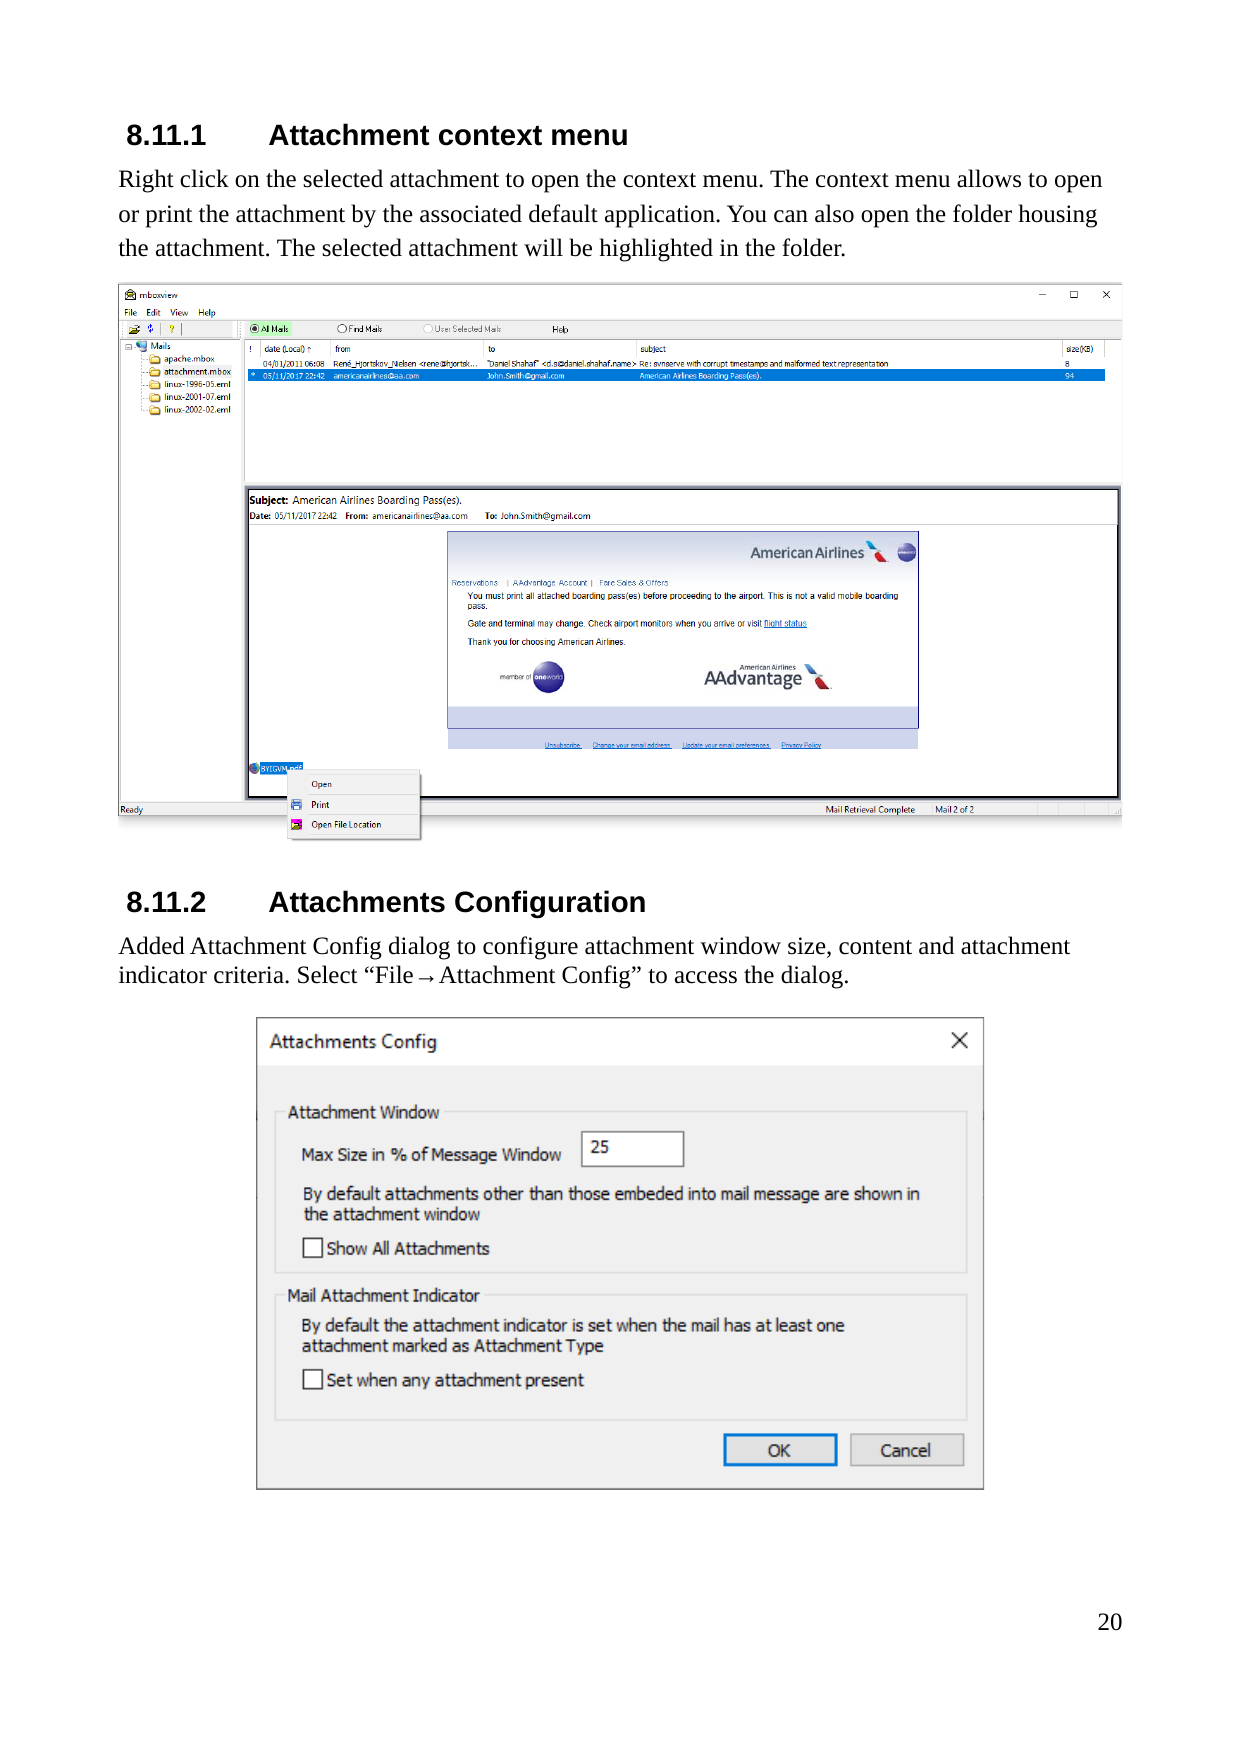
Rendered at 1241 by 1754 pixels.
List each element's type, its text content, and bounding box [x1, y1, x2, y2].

subtitle Attachment context menu [118, 118, 1122, 152]
subtitle Attachments Configuration [118, 885, 1122, 919]
picture [118, 282, 1123, 842]
text Right click on the selected attachment to open the context menu. The context menu allows to open or print the attachment by the associated default application. You can also open the folder housing the attachment. The selected attachment will be highlighted in the folder. [118, 164, 1122, 262]
picture [256, 1017, 985, 1490]
text Added Attachment Config dialog to configure attachment window size, content and attachment indicator criteria. Select “File→Attachment Config” to access the dialog. [118, 931, 1122, 989]
